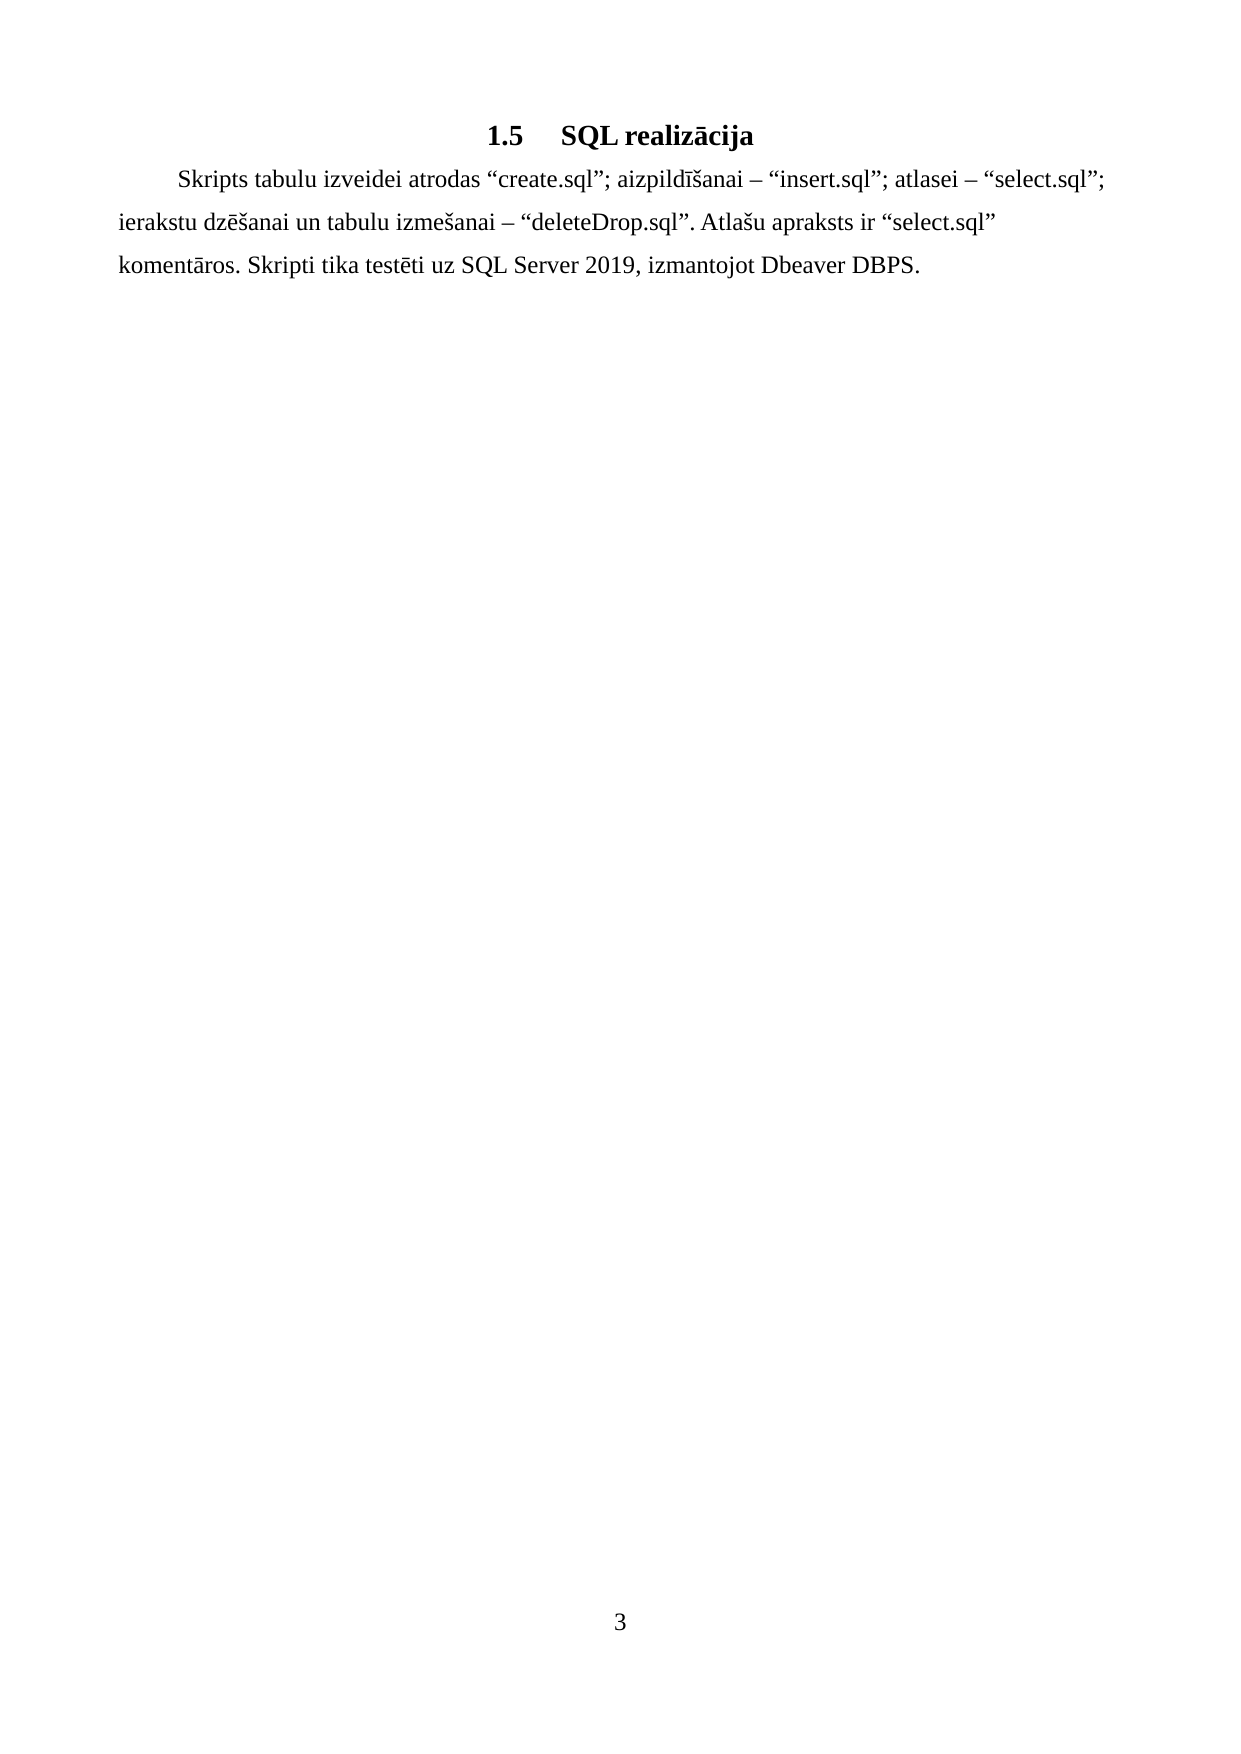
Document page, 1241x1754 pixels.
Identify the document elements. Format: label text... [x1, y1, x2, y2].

subtitle SQL realizācija [118, 118, 1122, 152]
text Skripts tabulu izveidei atrodas “create.sql”; aizpildīšanai – “insert.sql”; atlasei – “select.sql”; ierakstu dzēšanai un tabulu izmešanai – “deleteDrop.sql”. Atlašu apraksts ir “select.sql” komentāros. Skripti tika testēti uz SQL Server 2019, izmantojot Dbeaver DBPS. [118, 164, 1122, 279]
